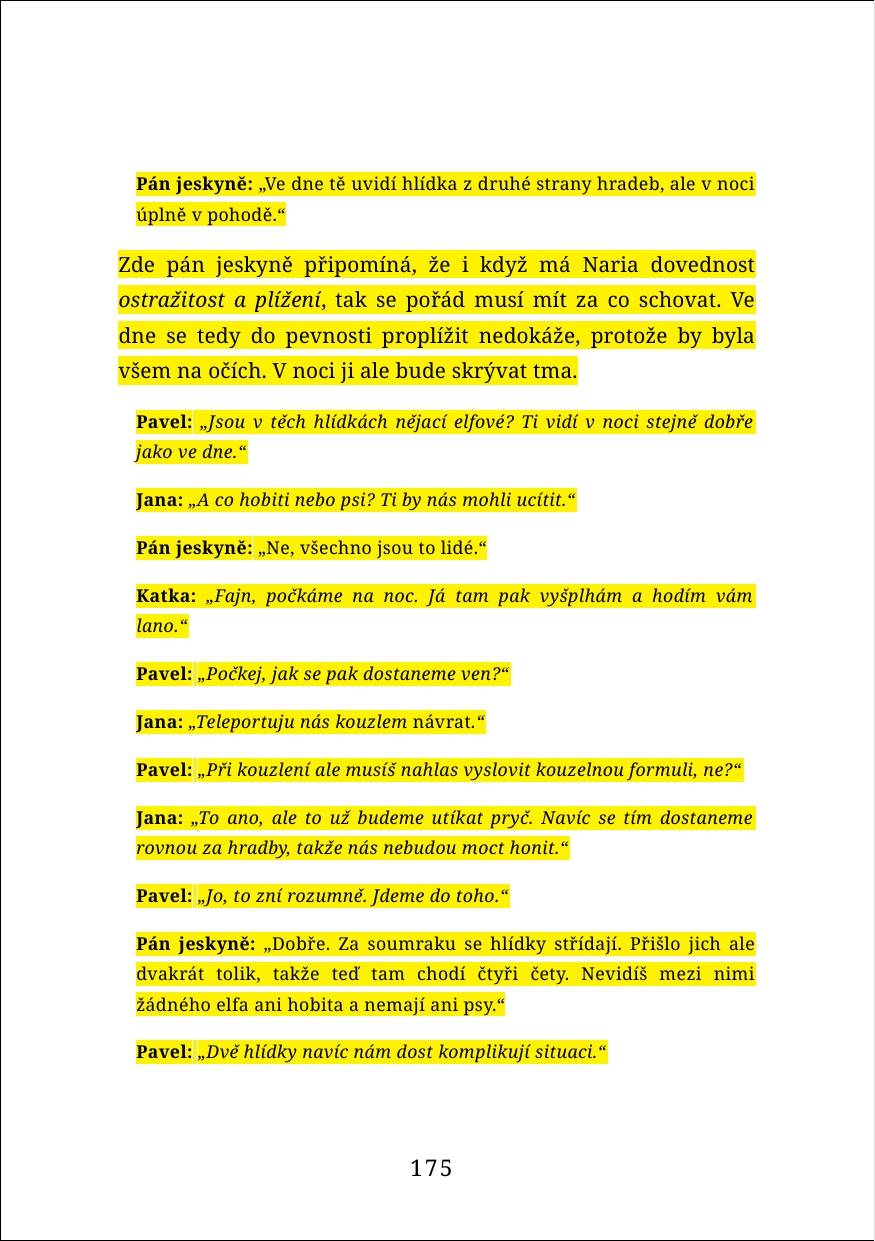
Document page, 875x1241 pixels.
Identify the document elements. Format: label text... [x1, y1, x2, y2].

text Pavel: „Počkej, jak se pak dostaneme ven?“ [136, 662, 756, 686]
text Jana: „To ano, ale to už budeme utíkat pryč. Navíc se tím dostaneme rovnou za hradby, takže nás nebudou moct honit.“ [136, 806, 756, 860]
text Pavel: „Při kouzlení ale musíš nahlas vyslovit kouzelnou formuli, ne?“ [136, 758, 756, 782]
text Jana: „A co hobiti nebo psi? Ti by nás mohli ucítit.“ [136, 488, 756, 512]
text Pán jeskyně: „Dobře. Za soumraku se hlídky střídají. Přišlo jich ale dvakrát tolik, takže teď tam chodí čtyři čety. Nevidíš mezi nimi žádného elfa ani hobita a nemají ani psy.“ [136, 932, 756, 1016]
text Pavel: „Jsou v těch hlídkách nějací elfové? Ti vidí v noci stejně dobře jako ve dne.“ [136, 410, 756, 464]
text Pán jeskyně: „Ve dne tě uvidí hlídka z druhé strany hradeb, ale v noci úplně v pohodě.“ [136, 172, 756, 226]
text Zde pán jeskyně připomíná, že i když má Naria dovednost ostražitost a plížení, tak se pořád musí mít za co schovat. Ve dne se tedy do pevnosti proplížit nedokáže, protože by byla všem na očích. V noci ji ale bude skrývat tma. [118, 250, 756, 385]
text Pán jeskyně: „Ne, všechno jsou to lidé.“ [136, 536, 756, 560]
text Jana: „Teleportuju nás kouzlem návrat.“ [136, 710, 756, 734]
text Pavel: „Dvě hlídky navíc nám dost komplikují situaci.“ [136, 1040, 756, 1064]
text Katka: „Fajn, počkáme na noc. Já tam pak vyšplhám a hodím vám lano.“ [136, 584, 756, 638]
text Pavel: „Jo, to zní rozumně. Jdeme do toho.“ [136, 884, 756, 908]
